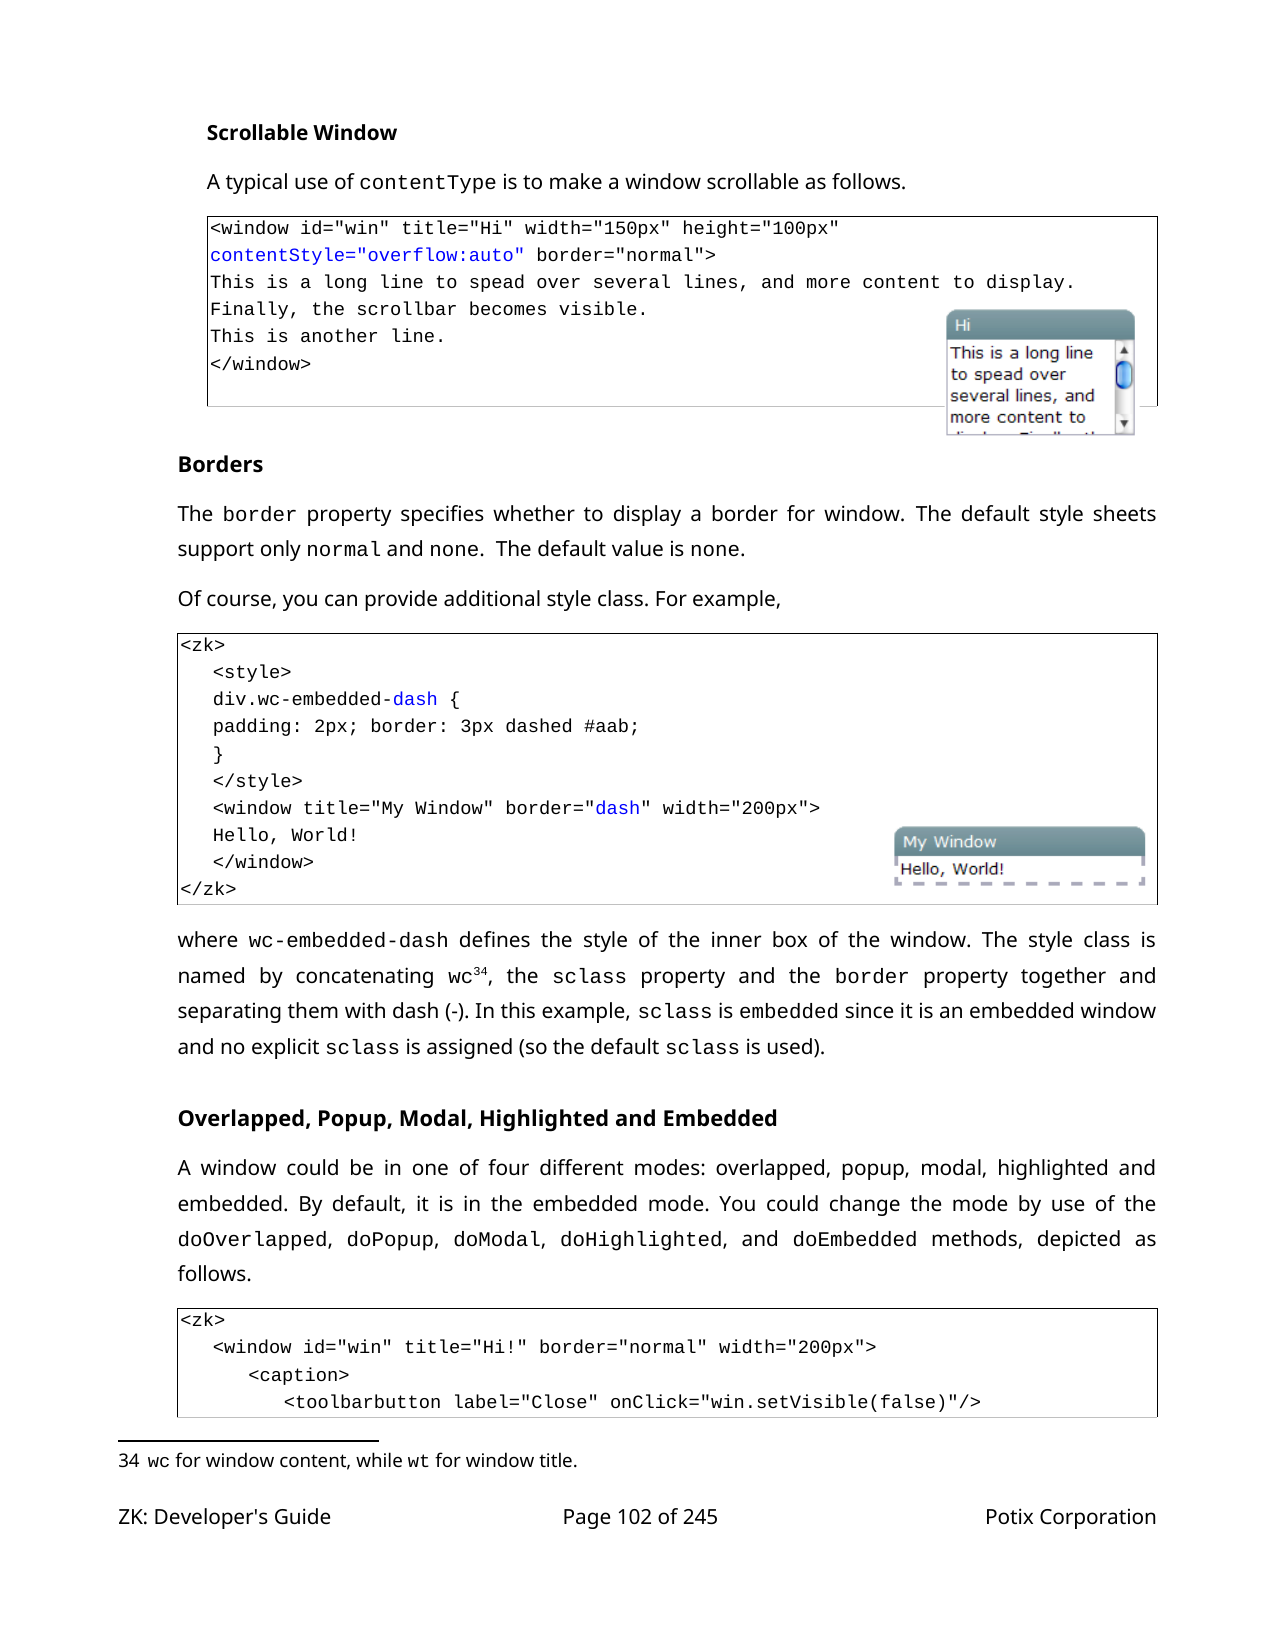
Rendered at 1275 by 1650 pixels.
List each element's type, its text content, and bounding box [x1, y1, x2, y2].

text div.wc-embedded-dash { [178, 687, 1157, 711]
text } [178, 741, 1157, 766]
subtitle Overlapped, Popup, Modal, Highlighted and Embedded [177, 1103, 1157, 1133]
text Of course, you can provide additional style class. For example, [177, 584, 1157, 612]
text <window id="win" title="Hi!" border="normal" width="200px"> [178, 1335, 1157, 1360]
text padding: 2px; border: 3px dashed #aab; [178, 714, 1157, 738]
text </window> [178, 850, 892, 874]
text This is another line. [208, 324, 944, 348]
text </style> [178, 768, 1157, 793]
text <window title="My Window" border="dash" width="200px"> [178, 796, 1157, 820]
text <window id="win" title="Hi" width="150px" height="100px" contentStyle="overflow:auto" border="normal"> [208, 217, 1157, 267]
text </zk> [178, 877, 1157, 904]
text A window could be in one of four different modes: overlapped, popup, modal, highlighted and embedded. By default, it is in the embedded mode. You could change the mode by use of the doOverlapped, doPopup, doModal, doHighlighted, and doEmbedded methods, depicted as follows. [177, 1153, 1157, 1288]
text The border property specifies whether to display a border for window. The default style sheets support only normal and none. The default value is none. [177, 499, 1157, 563]
text <style> [178, 660, 1157, 684]
text Hello, World! [178, 823, 1157, 847]
picture [944, 307, 1140, 438]
subtitle Borders [177, 448, 1157, 478]
subtitle Scrollable Window [207, 118, 1157, 146]
text A typical use of contentType is to make a window scrollable as follows. [207, 167, 1157, 196]
text Finally, the scrollbar becomes visible. [208, 297, 1157, 321]
text </window> [208, 351, 944, 376]
text wc for window content, while wt for window title. [118, 1447, 1157, 1473]
text <caption> [178, 1363, 1157, 1387]
text where wc-embedded-dash defines the style of the inner box of the window. The style class is named by concatenating wc, the sclass property and the border property together and separating them with dash (-). In this example, sclass is embedded since it is an embedded window and no explicit sclass is assigned (so the default sclass is used). [177, 925, 1157, 1060]
text This is a long line to spead over several lines, and more content to display. [208, 270, 1157, 294]
text [1140, 351, 1157, 376]
picture [892, 824, 1149, 887]
text <toolbarbutton label="Close" onClick="win.setVisible(false)"/> [178, 1390, 1157, 1417]
text <zk> [178, 1309, 1157, 1332]
text <zk> [178, 634, 1157, 657]
text [1149, 850, 1157, 874]
